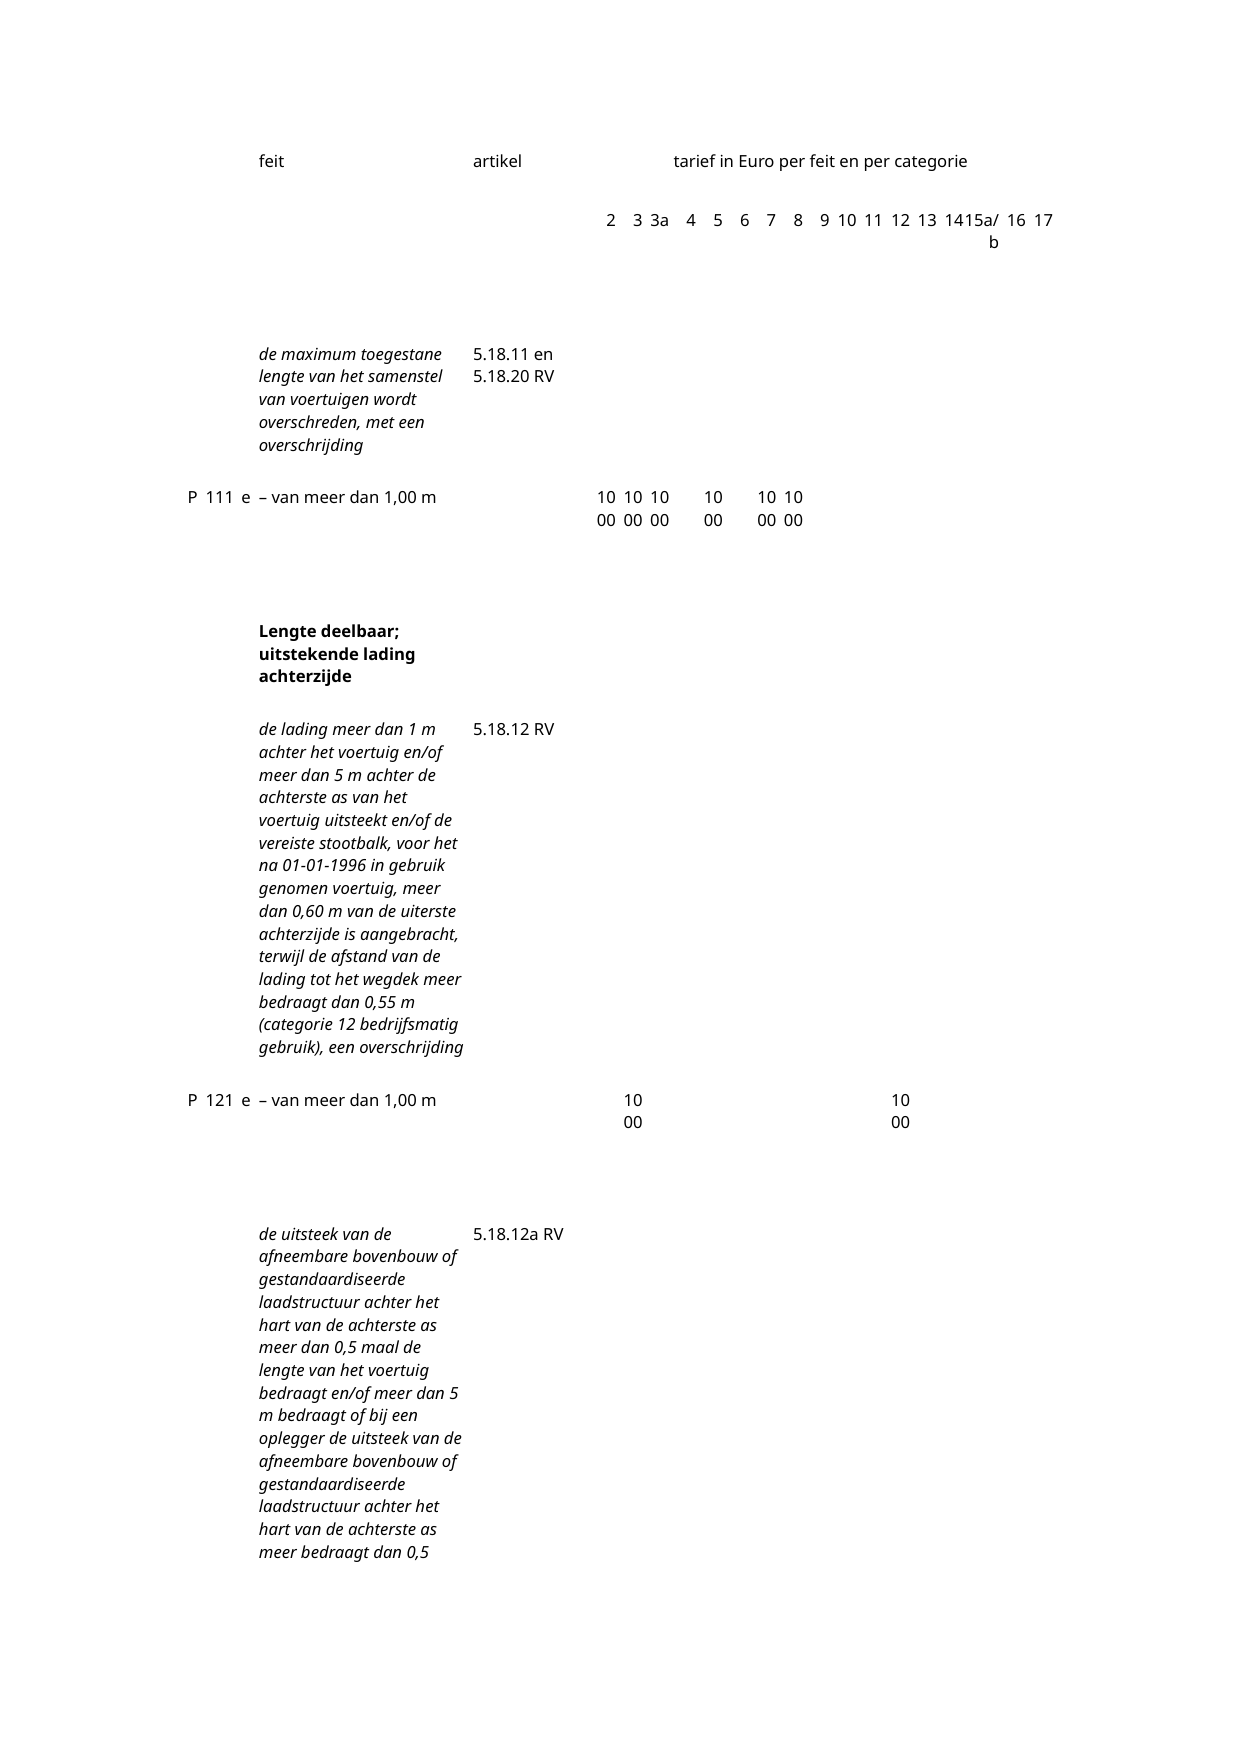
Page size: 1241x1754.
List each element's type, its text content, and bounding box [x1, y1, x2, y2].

table_cell [696, 342, 722, 486]
table_cell [999, 718, 1026, 1088]
table_header feit [259, 150, 473, 208]
table_cell – van meer dan 1,00 m [259, 1089, 473, 1164]
table_cell [188, 284, 205, 342]
table_cell [883, 620, 910, 718]
table_cell [205, 1222, 241, 1563]
table_cell [589, 1164, 616, 1222]
table_cell 15a/b [963, 209, 999, 284]
table_cell [669, 486, 696, 561]
table_cell 5 [696, 209, 722, 284]
table_cell de uitsteek van de afneembare bovenbouw of gestandaardiseerde laadstructuur achter het hart van de achterste as meer dan 0,5 maal de lengte van het voertuig bedraagt en/of meer dan 5 m bedraagt of bij een oplegger de uitsteek van de afneembare bovenbouw of gestandaardiseerde laadstructuur achter het hart van de achterste as meer bedraagt dan 0,5 [259, 1222, 473, 1563]
table_cell 1000 [696, 486, 722, 561]
table_cell [669, 284, 696, 342]
table_cell [669, 620, 696, 718]
table_cell [616, 284, 642, 342]
table_cell [696, 1164, 722, 1222]
table_cell [1026, 486, 1053, 561]
table_cell [616, 620, 642, 718]
table_cell [723, 342, 749, 486]
table_cell [856, 718, 883, 1088]
table_cell [856, 486, 883, 561]
table_cell [723, 486, 749, 561]
table_cell [883, 486, 910, 561]
table_cell [1026, 718, 1053, 1088]
table_cell [936, 342, 963, 486]
table_cell [749, 1164, 776, 1222]
table_cell [241, 284, 259, 342]
table_cell de maximum toegestane lengte van het samenstel van voertuigen wordt overschreden, met een overschrijding [259, 342, 473, 486]
table_cell [205, 209, 241, 284]
table_cell [205, 284, 241, 342]
table_cell 16 [999, 209, 1026, 284]
table_cell [1026, 561, 1053, 620]
table_cell [241, 1222, 259, 1563]
table_cell 1000 [589, 486, 616, 561]
table_cell [856, 342, 883, 486]
table_cell [473, 486, 589, 561]
table_cell [669, 1222, 696, 1563]
table_cell [642, 1164, 669, 1222]
table_cell [830, 718, 856, 1088]
table_cell [776, 620, 803, 718]
table_cell [749, 1089, 776, 1164]
table_cell [910, 1089, 936, 1164]
table_cell [669, 1089, 696, 1164]
table_cell [473, 209, 589, 284]
table_cell [188, 342, 205, 486]
table_cell [936, 620, 963, 718]
table_cell [616, 561, 642, 620]
table_cell [830, 620, 856, 718]
table_cell [642, 342, 669, 486]
table_cell e [241, 1089, 259, 1164]
table_cell [830, 561, 856, 620]
table_cell [241, 1164, 259, 1222]
table_cell [642, 1089, 669, 1164]
table_cell [696, 620, 722, 718]
table_cell [669, 718, 696, 1088]
table_cell [188, 620, 205, 718]
table_header tarief in Euro per feit en per categorie [589, 150, 1053, 208]
table_cell [616, 1222, 642, 1563]
table_cell 3a [642, 209, 669, 284]
table_cell 9 [803, 209, 829, 284]
table_cell [749, 561, 776, 620]
table_cell [830, 1164, 856, 1222]
table_cell [616, 342, 642, 486]
table_cell [776, 342, 803, 486]
table_cell [883, 1164, 910, 1222]
table_cell [616, 718, 642, 1088]
table_cell [642, 620, 669, 718]
table_cell [776, 1222, 803, 1563]
table_header [188, 150, 205, 208]
table_cell [999, 1222, 1026, 1563]
table_cell 10 [830, 209, 856, 284]
table_cell [830, 1089, 856, 1164]
table_cell – van meer dan 1,00 m [259, 486, 473, 561]
table_cell [776, 561, 803, 620]
table_cell [749, 1222, 776, 1563]
table_cell [589, 620, 616, 718]
table_cell [856, 561, 883, 620]
table_cell [642, 561, 669, 620]
table_cell [669, 342, 696, 486]
table_cell [803, 342, 829, 486]
table_cell 4 [669, 209, 696, 284]
table_cell [669, 561, 696, 620]
table_cell [1026, 620, 1053, 718]
table_cell [803, 1089, 829, 1164]
table_cell [473, 1089, 589, 1164]
table_cell [963, 342, 999, 486]
table_cell [473, 1164, 589, 1222]
table_cell 3 [616, 209, 642, 284]
table_cell [241, 561, 259, 620]
table_cell [999, 284, 1026, 342]
table_cell [749, 284, 776, 342]
table_cell [999, 620, 1026, 718]
table_cell [669, 1164, 696, 1222]
table_cell [963, 486, 999, 561]
table_cell e [241, 486, 259, 561]
table_cell [473, 561, 589, 620]
table_cell [241, 209, 259, 284]
table_cell [723, 284, 749, 342]
table_cell [963, 718, 999, 1088]
table_cell [749, 718, 776, 1088]
table_cell [723, 718, 749, 1088]
table_cell [830, 486, 856, 561]
table_cell [999, 342, 1026, 486]
table_cell 5.18.11 en 5.18.20 RV [473, 342, 589, 486]
table_cell [205, 620, 241, 718]
table_cell [1026, 342, 1053, 486]
table_cell [803, 718, 829, 1088]
table_cell [830, 284, 856, 342]
table_header artikel [473, 150, 589, 208]
table_cell [589, 284, 616, 342]
table_cell 1000 [883, 1089, 910, 1164]
table_cell [1026, 1164, 1053, 1222]
table_cell [830, 1222, 856, 1563]
table_cell [776, 1164, 803, 1222]
table_cell [723, 620, 749, 718]
table_cell [205, 718, 241, 1088]
table_cell [936, 1089, 963, 1164]
table_cell [936, 718, 963, 1088]
table_cell [1026, 284, 1053, 342]
table_cell [910, 1222, 936, 1563]
table_cell [936, 1164, 963, 1222]
table_cell [856, 1089, 883, 1164]
table_cell 2 [589, 209, 616, 284]
table_cell [910, 486, 936, 561]
table_cell [188, 561, 205, 620]
table_cell 13 [910, 209, 936, 284]
table_cell [963, 620, 999, 718]
table_cell [936, 284, 963, 342]
table_cell [856, 1222, 883, 1563]
table_cell [188, 1164, 205, 1222]
table_cell 14 [936, 209, 963, 284]
table_cell [696, 284, 722, 342]
table_cell [241, 718, 259, 1088]
table_cell [803, 284, 829, 342]
table_cell [999, 486, 1026, 561]
table_cell 5.18.12 RV [473, 718, 589, 1088]
table_cell P [188, 1089, 205, 1164]
table_cell [473, 284, 589, 342]
table_cell [205, 1164, 241, 1222]
table_cell [749, 620, 776, 718]
table_cell [1026, 1089, 1053, 1164]
table_cell [589, 718, 616, 1088]
table_cell [856, 284, 883, 342]
table_cell [259, 284, 473, 342]
table_cell [1026, 1222, 1053, 1563]
table_cell [188, 209, 205, 284]
table_cell [696, 1222, 722, 1563]
table_cell [259, 1164, 473, 1222]
table_cell [259, 561, 473, 620]
table_cell [830, 342, 856, 486]
table_cell [473, 620, 589, 718]
table_cell [883, 718, 910, 1088]
table_cell [910, 718, 936, 1088]
table_cell 8 [776, 209, 803, 284]
table_cell 17 [1026, 209, 1053, 284]
table_cell [696, 1089, 722, 1164]
table_cell [803, 1164, 829, 1222]
table_cell [259, 209, 473, 284]
table_cell [589, 561, 616, 620]
table_cell [910, 561, 936, 620]
table_cell 6 [723, 209, 749, 284]
table_cell [803, 561, 829, 620]
table_cell P [188, 486, 205, 561]
table_cell [910, 284, 936, 342]
table_cell [205, 561, 241, 620]
table_cell [723, 1089, 749, 1164]
table_cell 11 [856, 209, 883, 284]
table_cell [803, 1222, 829, 1563]
table_cell [776, 1089, 803, 1164]
table_cell [241, 620, 259, 718]
table_cell 121 [205, 1089, 241, 1164]
table_header [241, 150, 259, 208]
table_cell [188, 718, 205, 1088]
table_cell [696, 718, 722, 1088]
table_cell [936, 1222, 963, 1563]
table_cell [205, 342, 241, 486]
table_cell [936, 561, 963, 620]
table_cell [856, 1164, 883, 1222]
table_cell [723, 561, 749, 620]
table_cell [963, 1222, 999, 1563]
table_cell [999, 1089, 1026, 1164]
table_cell [883, 1222, 910, 1563]
table_cell [776, 718, 803, 1088]
table_cell [936, 486, 963, 561]
table_cell [642, 718, 669, 1088]
table_cell 111 [205, 486, 241, 561]
table_cell [776, 284, 803, 342]
table_cell [723, 1164, 749, 1222]
table_cell [803, 620, 829, 718]
table_cell [723, 1222, 749, 1563]
table_cell 7 [749, 209, 776, 284]
table_cell [803, 486, 829, 561]
table_cell 1000 [616, 486, 642, 561]
table_cell [883, 284, 910, 342]
table_cell [856, 620, 883, 718]
table_cell [241, 342, 259, 486]
table_cell [963, 284, 999, 342]
table_cell [883, 561, 910, 620]
table_cell [642, 1222, 669, 1563]
table_cell [999, 1164, 1026, 1222]
table_cell 1000 [776, 486, 803, 561]
table_cell [589, 1222, 616, 1563]
table_cell [188, 1222, 205, 1563]
table_cell [963, 1164, 999, 1222]
table_cell Lengte deelbaar; uitstekende lading achterzijde [259, 620, 473, 718]
table_cell [642, 284, 669, 342]
table_cell [999, 561, 1026, 620]
table_cell [589, 342, 616, 486]
table_cell [696, 561, 722, 620]
table_cell 1000 [749, 486, 776, 561]
table_cell 5.18.12a RV [473, 1222, 589, 1563]
table_cell [910, 342, 936, 486]
table_header [205, 150, 241, 208]
table_cell [749, 342, 776, 486]
table_cell [910, 1164, 936, 1222]
table_cell 12 [883, 209, 910, 284]
table_cell [963, 1089, 999, 1164]
table_cell [883, 342, 910, 486]
table_cell [589, 1089, 616, 1164]
table_cell 1000 [642, 486, 669, 561]
table_cell [963, 561, 999, 620]
table_cell 1000 [616, 1089, 642, 1164]
table_cell [910, 620, 936, 718]
table_cell [616, 1164, 642, 1222]
table_cell de lading meer dan 1 m achter het voertuig en/of meer dan 5 m achter de achterste as van het voertuig uitsteekt en/of de vereiste stootbalk, voor het na 01-01-1996 in gebruik genomen voertuig, meer dan 0,60 m van de uiterste achterzijde is aangebracht, terwijl de afstand van de lading tot het wegdek meer bedraagt dan 0,55 m (categorie 12 bedrijfsmatig gebruik), een overschrijding [259, 718, 473, 1088]
